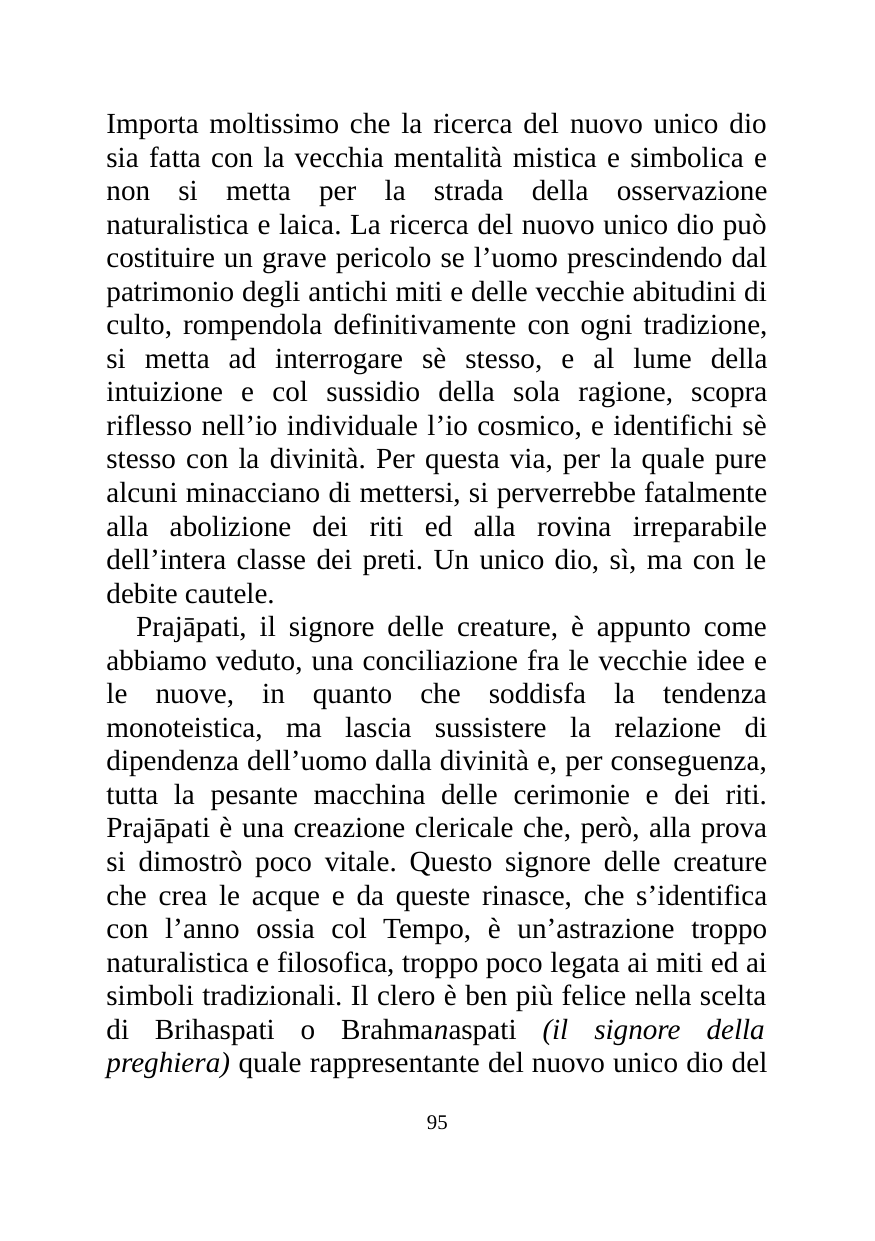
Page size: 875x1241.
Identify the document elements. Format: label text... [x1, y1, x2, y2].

text Prajāpati, il signore delle creature, è appunto come abbiamo veduto, una conciliazione fra le vecchie idee e le nuove, in quanto che soddisfa la tendenza monoteistica, ma lascia sussistere la relazione di dipendenza dell’uomo dalla divinità e, per conseguenza, tutta la pesante macchina delle cerimonie e dei riti. Prajāpati è una creazione clericale che, però, alla prova si dimostrò poco vitale. Questo signore delle creature che crea le acque e da queste rinasce, che s’identifica con l’anno ossia col Tempo, è un’astrazione troppo naturalistica e filosofica, troppo poco legata ai miti ed ai simboli tradizionali. Il clero è ben più felice nella scelta di Brihaspati o Brahmanaspati (il signore della preghiera) quale rappresentante del nuovo unico dio del [106, 609, 768, 1079]
text Importa moltissimo che la ricerca del nuovo unico dio sia fatta con la vecchia mentalità mistica e simbolica e non si metta per la strada della osservazione naturalistica e laica. La ricerca del nuovo unico dio può costituire un grave pericolo se l’uomo prescindendo dal patrimonio degli antichi miti e delle vecchie abitudini di culto, rompendola definitivamente con ogni tradizione, si metta ad interrogare sè stesso, e al lume della intuizione e col sussidio della sola ragione, scopra riflesso nell’io individuale l’io cosmico, e identifichi sè stesso con la divinità. Per questa via, per la quale pure alcuni minacciano di mettersi, si perverrebbe fatalmente alla abolizione dei riti ed alla rovina irreparabile dell’intera classe dei preti. Un unico dio, sì, ma con le debite cautele. [106, 106, 768, 609]
